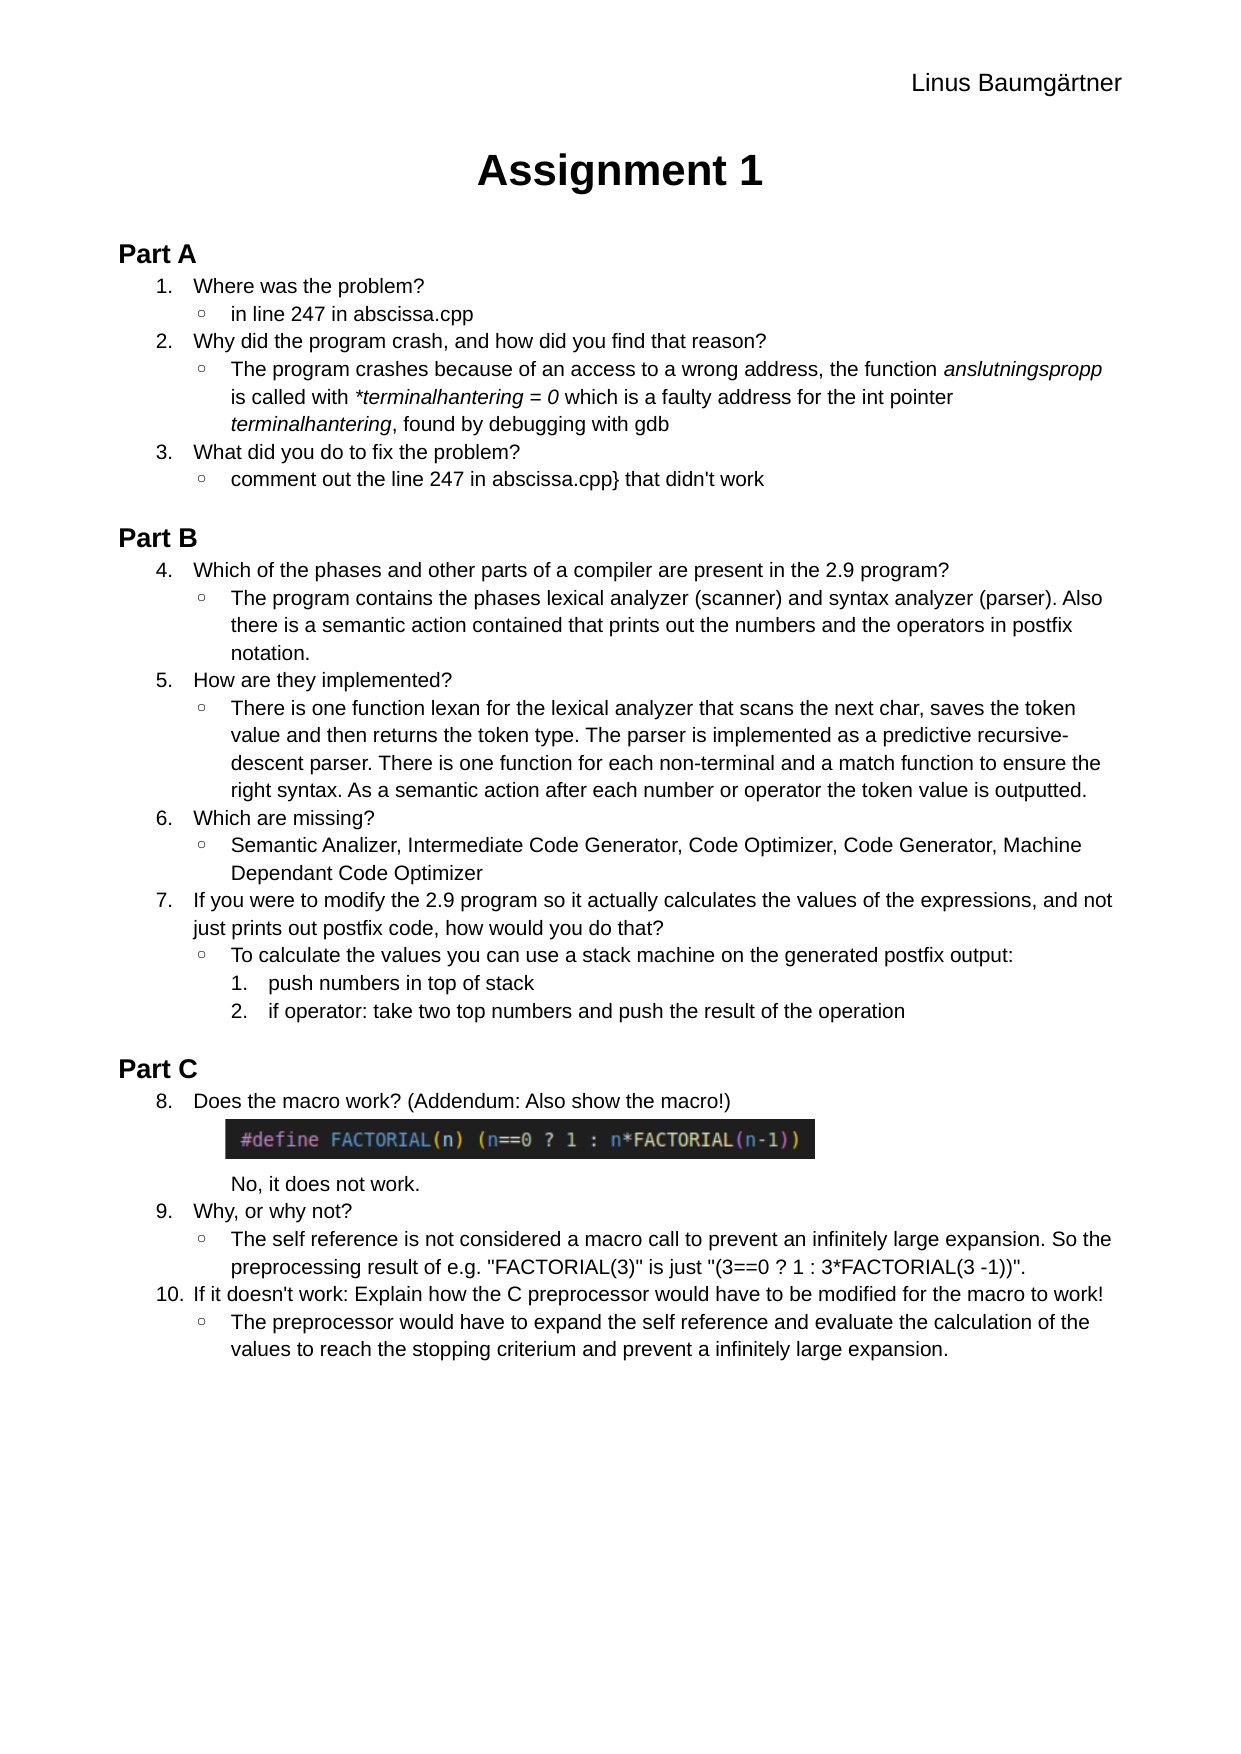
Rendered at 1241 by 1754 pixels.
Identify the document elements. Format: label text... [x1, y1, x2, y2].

list If it doesn't work: Explain how the C preprocessor would have to be modified for the macro to work! [156, 1282, 1122, 1306]
list in line 247 in abscissa.cpp [193, 302, 1122, 326]
text Part A [118, 238, 1122, 269]
text Assignment 1 [118, 144, 1122, 195]
list If you were to modify the 2.9 program so it actually calculates the values of the expressions, and not just prints out postfix code, how would you do that? [156, 888, 1122, 940]
list push numbers in top of stack [231, 971, 1122, 995]
list What did you do to fix the problem? [156, 439, 1122, 463]
list comment out the line 247 in abscissa.cpp} that didn't work [193, 467, 1122, 491]
picture [225, 1119, 815, 1159]
list The program contains the phases lexical analyzer (scanner) and syntax analyzer (parser). Also there is a semantic action contained that prints out the numbers and the operators in postfix notation. [193, 586, 1122, 664]
list Does the macro work? (Addendum: Also show the macro!) [156, 1089, 1122, 1113]
list How are they implemented? [156, 668, 1122, 692]
list No, it does not work. [193, 1172, 1122, 1196]
list The program crashes because of an access to a wrong address, the function anslutningspropp is called with *terminalhantering = 0 which is a faulty address for the int pointer terminalhantering, found by debugging with gdb [193, 357, 1122, 436]
list There is one function lexan for the lexical analyzer that scans the next char, saves the token value and then returns the token type. The parser is implemented as a predictive recursive-descent parser. There is one function for each non-terminal and a match function to ensure the right syntax. As a semantic action after each number or operator the token value is outputted. [193, 696, 1122, 802]
list Why did the program crash, and how did you find that reason? [156, 329, 1122, 353]
list The self reference is not considered a macro call to prevent an infinitely large expansion. So the preprocessing result of e.g. "FACTORIAL(3)" is just "(3==0 ? 1 : 3*FACTORIAL(3 -1))". [193, 1227, 1122, 1278]
list Which of the phases and other parts of a compiler are present in the 2.9 program? [156, 558, 1122, 582]
text Part C [118, 1053, 1122, 1085]
list Why, or why not? [156, 1199, 1122, 1223]
list Which are missing? [156, 806, 1122, 830]
list The preprocessor would have to expand the self reference and evaluate the calculation of the values to reach the stopping criterium and prevent a infinitely large expansion. [193, 1309, 1122, 1361]
list if operator: take two top numbers and push the result of the operation [231, 998, 1122, 1022]
list To calculate the values you can use a stack machine on the generated postfix output: [193, 943, 1122, 967]
list Semantic Analizer, Intermediate Code Generator, Code Optimizer, Code Generator, Machine Dependant Code Optimizer [193, 833, 1122, 885]
text Part B [118, 522, 1122, 553]
list Where was the problem? [156, 274, 1122, 298]
